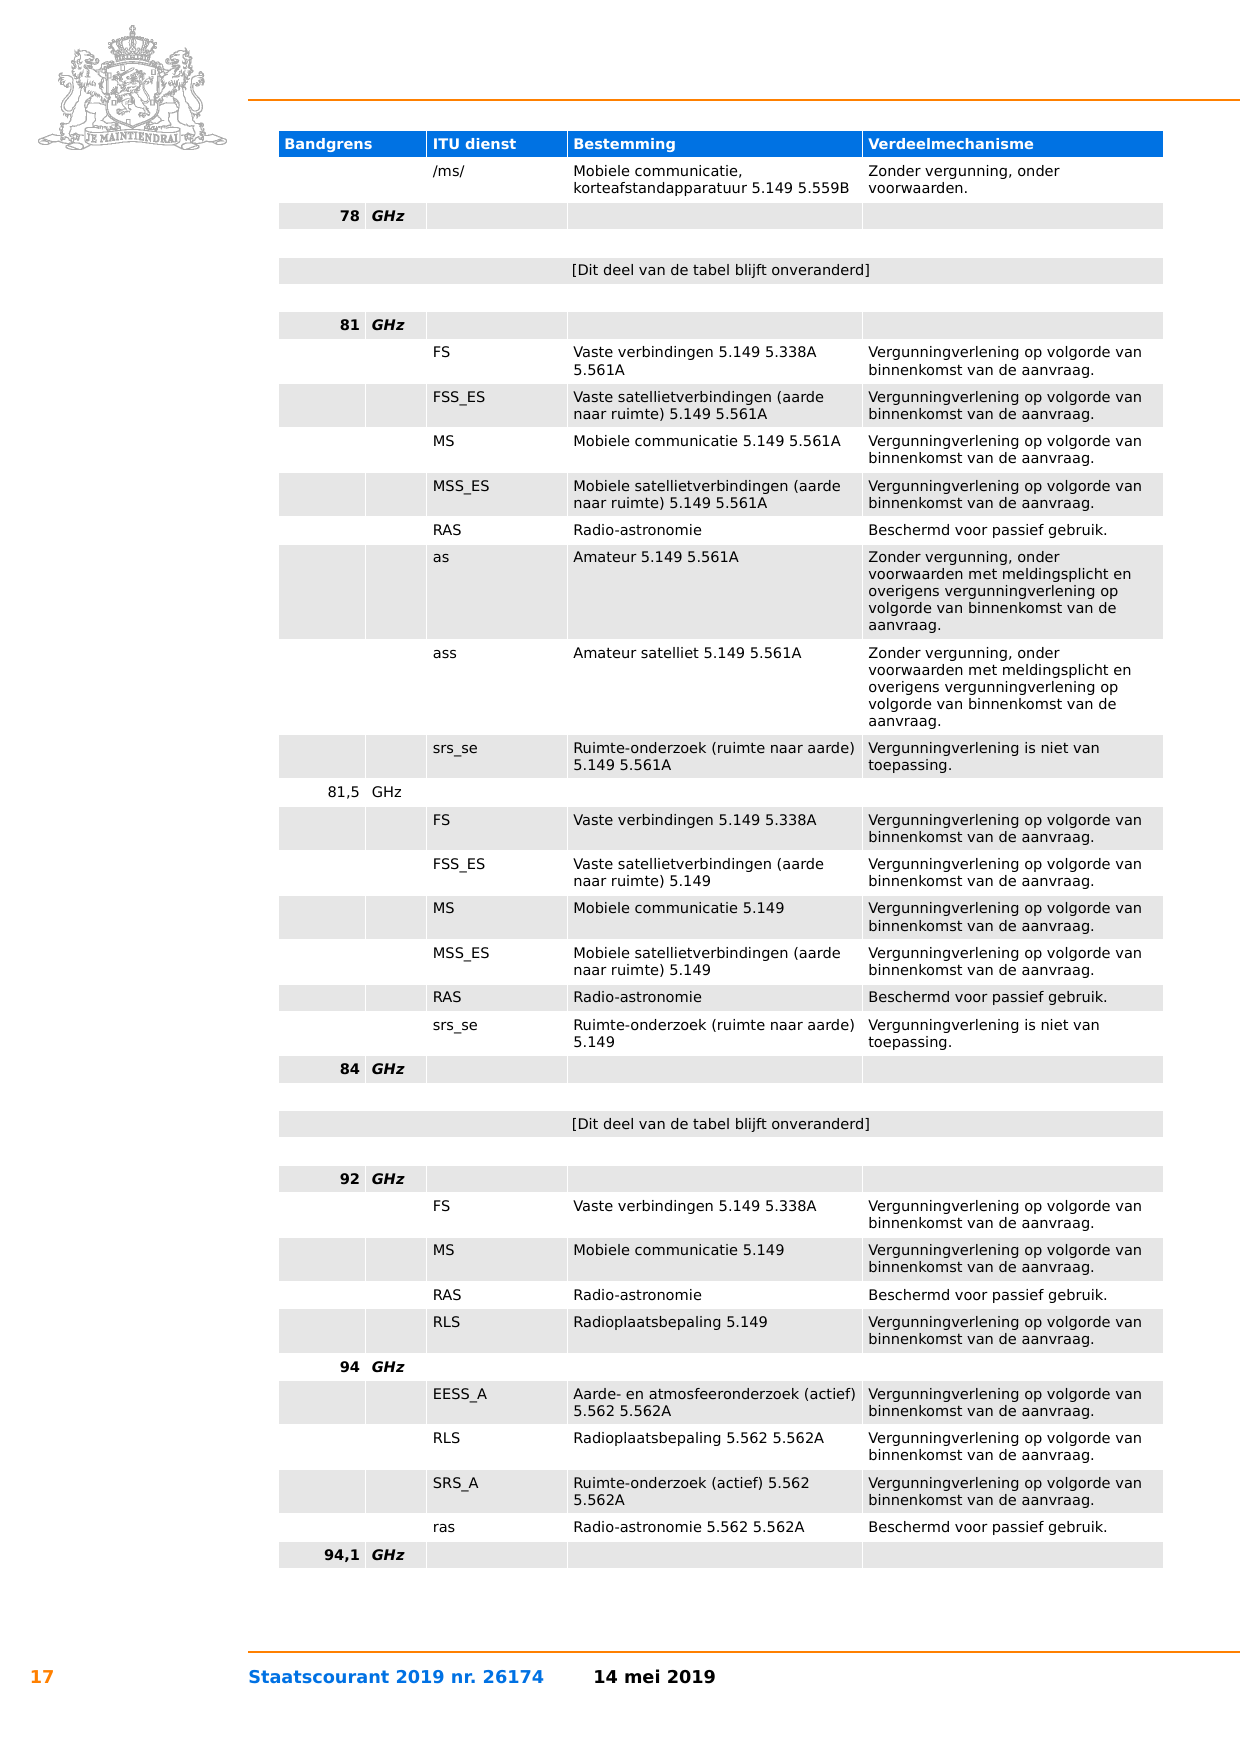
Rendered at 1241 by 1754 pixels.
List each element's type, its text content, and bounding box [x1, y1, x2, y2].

table_cell [427, 1056, 567, 1083]
table_cell [279, 851, 365, 895]
table_cell Vergunningverlening op volgorde van binnenkomst van de aanvraag. [863, 1381, 1163, 1424]
table_cell Mobiele communicatie 5.149 [568, 896, 862, 939]
table_cell SRS_A [427, 1470, 567, 1513]
table_header Bandgrens [279, 131, 426, 157]
table_cell Ruimte-onderzoek (ruimte naar aarde) 5.149 5.561A [568, 735, 862, 778]
table_cell [568, 230, 862, 256]
table_cell [568, 285, 862, 311]
table_cell Amateur satelliet 5.149 5.561A [568, 640, 862, 734]
table_cell Mobiele satellietverbindingen (aarde naar ruimte) 5.149 [568, 940, 862, 983]
table_cell [279, 1139, 365, 1165]
table_cell Vaste satellietverbindingen (aarde naar ruimte) 5.149 [568, 851, 862, 895]
table_cell ras [427, 1514, 567, 1541]
table_cell Vergunningverlening op volgorde van binnenkomst van de aanvraag. [863, 1238, 1163, 1281]
table_cell [279, 940, 365, 983]
table_cell 81,5 [279, 780, 365, 806]
table_cell [863, 312, 1163, 339]
picture [38, 25, 227, 150]
table_cell [279, 285, 365, 311]
table_cell RAS [427, 1282, 567, 1308]
table_cell Zonder vergunning, onder voorwaarden. [863, 158, 1163, 202]
table_cell Vergunningverlening op volgorde van binnenkomst van de aanvraag. [863, 340, 1163, 383]
table_cell ass [427, 640, 567, 734]
table_cell Mobiele satellietverbindingen (aarde naar ruimte) 5.149 5.561A [568, 473, 862, 516]
table_cell GHz [366, 312, 426, 339]
table_cell [568, 1166, 862, 1192]
table_cell 94,1 [279, 1542, 365, 1568]
table_cell Radio-astronomie [568, 517, 862, 543]
table_cell GHz [366, 1542, 426, 1568]
table_cell [863, 203, 1163, 229]
table_cell as [427, 545, 567, 639]
table_cell [279, 1193, 365, 1237]
table_cell [279, 517, 365, 543]
table_cell MSS_ES [427, 940, 567, 983]
table_cell GHz [366, 203, 426, 229]
table_cell Beschermd voor passief gebruik. [863, 985, 1163, 1011]
table_cell Ruimte-onderzoek (actief) 5.562 5.562A [568, 1470, 862, 1513]
table_cell [366, 285, 426, 311]
table_cell [427, 1166, 567, 1192]
table_cell Vaste verbindingen 5.149 5.338A [568, 1193, 862, 1237]
table_cell [279, 640, 365, 734]
table_cell FS [427, 340, 567, 383]
table_cell Radio-astronomie 5.562 5.562A [568, 1514, 862, 1541]
table_cell MS [427, 1238, 567, 1281]
table_cell [863, 230, 1163, 256]
table_cell [279, 1238, 365, 1281]
table_cell Vergunningverlening op volgorde van binnenkomst van de aanvraag. [863, 940, 1163, 983]
table_cell Vergunningverlening op volgorde van binnenkomst van de aanvraag. [863, 896, 1163, 939]
table_cell [863, 1542, 1163, 1568]
table_cell [279, 985, 365, 1011]
table_cell [366, 1381, 426, 1424]
table_cell [366, 340, 426, 383]
table_cell [366, 545, 426, 639]
table_cell Vaste verbindingen 5.149 5.338A [568, 807, 862, 850]
table_cell Beschermd voor passief gebruik. [863, 1282, 1163, 1308]
table_cell MS [427, 429, 567, 472]
table_cell [279, 384, 365, 427]
table_cell [427, 1354, 567, 1380]
table_cell [568, 1084, 862, 1110]
table_cell [568, 1542, 862, 1568]
table_cell RAS [427, 985, 567, 1011]
table_cell [279, 735, 365, 778]
table_cell [279, 807, 365, 850]
table_cell Ruimte-onderzoek (ruimte naar aarde) 5.149 [568, 1012, 862, 1055]
table_cell GHz [366, 780, 426, 806]
table_cell [366, 1193, 426, 1237]
table_cell [427, 1139, 567, 1165]
table_cell GHz [366, 1166, 426, 1192]
table_cell [279, 429, 365, 472]
table_cell Radioplaatsbepaling 5.562 5.562A [568, 1426, 862, 1469]
table_cell [366, 640, 426, 734]
table_cell Vergunningverlening op volgorde van binnenkomst van de aanvraag. [863, 1426, 1163, 1469]
table_cell RLS [427, 1309, 567, 1353]
table_cell Vaste satellietverbindingen (aarde naar ruimte) 5.149 5.561A [568, 384, 862, 427]
table_cell EESS_A [427, 1381, 567, 1424]
table_cell [366, 1282, 426, 1308]
table_cell Mobiele communicatie 5.149 5.561A [568, 429, 862, 472]
table_cell [279, 340, 365, 383]
table_cell [863, 1166, 1163, 1192]
table_cell [427, 780, 567, 806]
table_cell [863, 1139, 1163, 1165]
table_cell Radio-astronomie [568, 985, 862, 1011]
table_cell Vergunningverlening is niet van toepassing. [863, 1012, 1163, 1055]
table_cell [366, 851, 426, 895]
table_cell [366, 940, 426, 983]
table_cell RLS [427, 1426, 567, 1469]
table_cell FSS_ES [427, 384, 567, 427]
table_cell [279, 1381, 365, 1424]
table_cell RAS [427, 517, 567, 543]
table_cell [279, 1514, 365, 1541]
table_cell GHz [366, 1056, 426, 1083]
table_cell [366, 230, 426, 256]
table_cell [Dit deel van de tabel blijft onveranderd] [279, 1111, 1163, 1137]
table_cell [279, 158, 365, 202]
table_cell [568, 1354, 862, 1380]
table_cell [863, 1056, 1163, 1083]
table_cell [279, 230, 365, 256]
table_cell Vergunningverlening is niet van toepassing. [863, 735, 1163, 778]
table_cell /ms/ [427, 158, 567, 202]
table_cell [863, 285, 1163, 311]
table_cell Vergunningverlening op volgorde van binnenkomst van de aanvraag. [863, 1309, 1163, 1353]
table_cell [366, 1084, 426, 1110]
table_cell [366, 429, 426, 472]
table_cell [427, 285, 567, 311]
table_cell Aarde- en atmosfeeronderzoek (actief) 5.562 5.562A [568, 1381, 862, 1424]
table_cell 78 [279, 203, 365, 229]
table_cell Beschermd voor passief gebruik. [863, 517, 1163, 543]
table_cell Vergunningverlening op volgorde van binnenkomst van de aanvraag. [863, 429, 1163, 472]
table_cell [279, 1470, 365, 1513]
table_cell [366, 517, 426, 543]
table_cell [427, 1542, 567, 1568]
table_cell [366, 158, 426, 202]
table_cell Vergunningverlening op volgorde van binnenkomst van de aanvraag. [863, 1470, 1163, 1513]
table_cell Beschermd voor passief gebruik. [863, 1514, 1163, 1541]
table_cell [366, 896, 426, 939]
table_cell [427, 203, 567, 229]
table_cell [279, 1426, 365, 1469]
table_cell [568, 780, 862, 806]
table_cell FS [427, 1193, 567, 1237]
table_cell [366, 1309, 426, 1353]
table_cell [366, 1470, 426, 1513]
table_cell Zonder vergunning, onder voorwaarden met meldingsplicht en overigens vergunningverlening op volgorde van binnenkomst van de aanvraag. [863, 640, 1163, 734]
table_cell [427, 312, 567, 339]
table_cell [Dit deel van de tabel blijft onveranderd] [279, 258, 1163, 284]
table_cell 81 [279, 312, 365, 339]
table_cell Mobiele communicatie, korteafstandapparatuur 5.149 5.559B [568, 158, 862, 202]
table_cell Mobiele communicatie 5.149 [568, 1238, 862, 1281]
table_cell [427, 1084, 567, 1110]
table_cell FSS_ES [427, 851, 567, 895]
table_cell [863, 1084, 1163, 1110]
table_cell [568, 1056, 862, 1083]
table_cell MSS_ES [427, 473, 567, 516]
table_cell 84 [279, 1056, 365, 1083]
table_cell Vaste verbindingen 5.149 5.338A 5.561A [568, 340, 862, 383]
table_header Bestemming [568, 131, 862, 157]
table_cell [279, 1282, 365, 1308]
table_cell FS [427, 807, 567, 850]
table_cell [279, 545, 365, 639]
table_cell Amateur 5.149 5.561A [568, 545, 862, 639]
table_cell [568, 203, 862, 229]
table_cell 94 [279, 1354, 365, 1380]
table_cell Vergunningverlening op volgorde van binnenkomst van de aanvraag. [863, 851, 1163, 895]
table_cell [366, 1238, 426, 1281]
table_cell [366, 735, 426, 778]
table_cell Zonder vergunning, onder voorwaarden met meldingsplicht en overigens vergunningverlening op volgorde van binnenkomst van de aanvraag. [863, 545, 1163, 639]
table_cell [279, 896, 365, 939]
table_cell [366, 807, 426, 850]
table_cell [279, 1012, 365, 1055]
table_header Verdeelmechanisme [863, 131, 1163, 157]
table_cell [366, 1012, 426, 1055]
table_cell [427, 230, 567, 256]
table_cell srs_se [427, 1012, 567, 1055]
table_cell [568, 312, 862, 339]
table_cell [366, 1139, 426, 1165]
table_cell [863, 780, 1163, 806]
table_cell [366, 1426, 426, 1469]
table_cell MS [427, 896, 567, 939]
table_cell Radio-astronomie [568, 1282, 862, 1308]
table_cell [568, 1139, 862, 1165]
table_cell 92 [279, 1166, 365, 1192]
table_cell Radioplaatsbepaling 5.149 [568, 1309, 862, 1353]
table_header ITU dienst [427, 131, 567, 157]
table_cell [366, 985, 426, 1011]
table_cell [366, 1514, 426, 1541]
table_cell srs_se [427, 735, 567, 778]
table_cell [863, 1354, 1163, 1380]
table_cell GHz [366, 1354, 426, 1380]
table_cell Vergunningverlening op volgorde van binnenkomst van de aanvraag. [863, 807, 1163, 850]
table_cell Vergunningverlening op volgorde van binnenkomst van de aanvraag. [863, 1193, 1163, 1237]
table_cell [366, 473, 426, 516]
table_cell [279, 1084, 365, 1110]
table_cell [279, 1309, 365, 1353]
table_cell [279, 473, 365, 516]
table_cell Vergunningverlening op volgorde van binnenkomst van de aanvraag. [863, 384, 1163, 427]
table_cell Vergunningverlening op volgorde van binnenkomst van de aanvraag. [863, 473, 1163, 516]
table_cell [366, 384, 426, 427]
